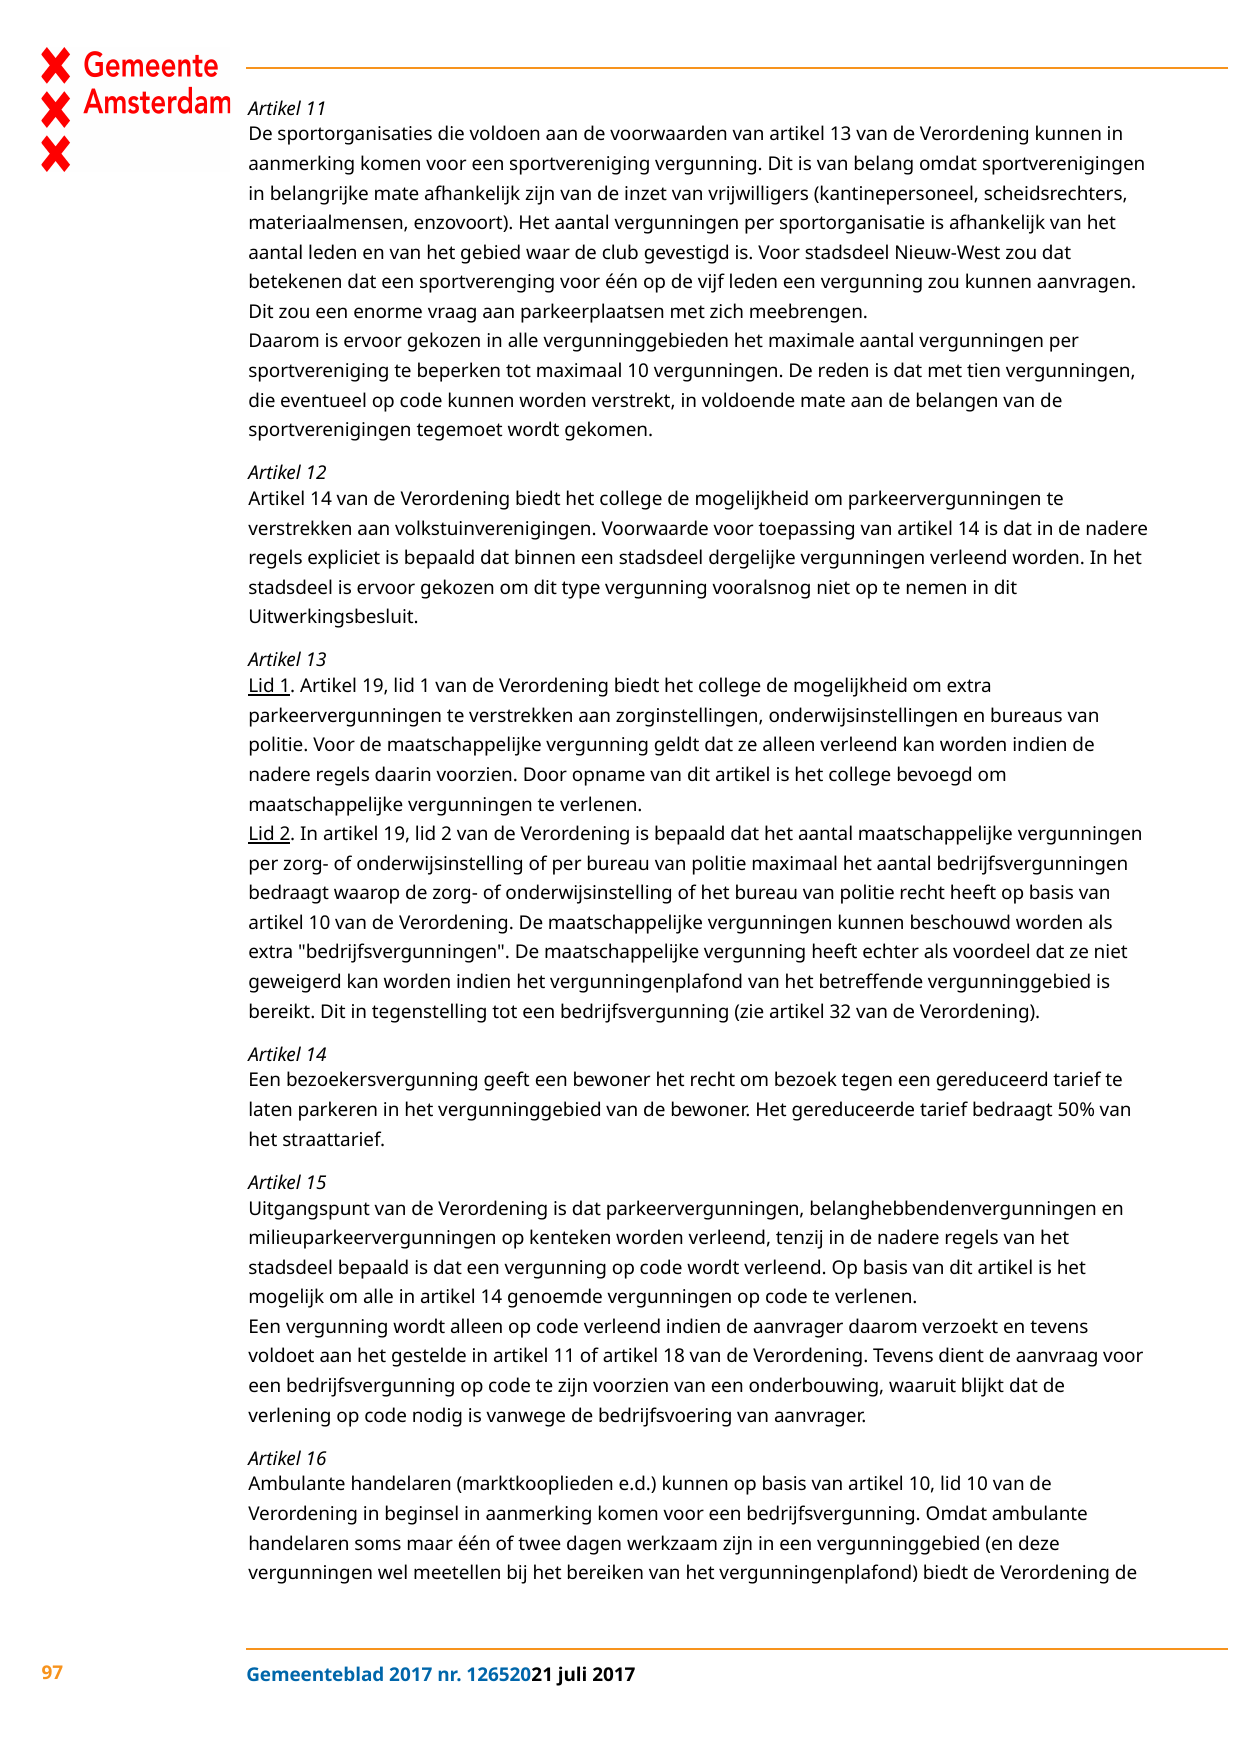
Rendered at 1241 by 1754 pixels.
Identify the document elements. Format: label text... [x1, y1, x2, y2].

text Artikel 13 [248, 647, 1152, 672]
text Een bezoekersvergunning geeft een bewoner het recht om bezoek tegen een gereduceerd tarief te laten parkeren in het vergunninggebied van de bewoner. Het gereduceerde tarief bedraagt 50% van het straattarief. [248, 1067, 1152, 1152]
text Artikel 14 [248, 1041, 1152, 1067]
text Artikel 15 [248, 1169, 1152, 1195]
text Ambulante handelaren (marktkooplieden e.d.) kunnen op basis van artikel 10, lid 10 van de Verordening in beginsel in aanmerking komen voor een bedrijfsvergunning. Omdat ambulante handelaren soms maar één of twee dagen werkzaam zijn in een vergunninggebied (en deze vergunningen wel meetellen bij het bereiken van het vergunningenplafond) biedt de Verordening de [248, 1471, 1152, 1585]
text Artikel 16 [248, 1445, 1152, 1471]
text Artikel 14 van de Verordening biedt het college de mogelijkheid om parkeervergunningen te verstrekken aan volkstuinverenigingen. Voorwaarde voor toepassing van artikel 14 is dat in de nadere regels expliciet is bepaald dat binnen een stadsdeel dergelijke vergunningen verleend worden. In het stadsdeel is ervoor gekozen om dit type vergunning vooralsnog niet op te nemen in dit Uitwerkingsbesluit. [248, 485, 1152, 629]
text Lid 2. In artikel 19, lid 2 van de Verordening is bepaald dat het aantal maatschappelijke vergunningen per zorg- of onderwijsinstelling of per bureau van politie maximaal het aantal bedrijfsvergunningen bedraagt waarop de zorg- of onderwijsinstelling of het bureau van politie recht heeft op basis van artikel 10 van de Verordening. De maatschappelijke vergunningen kunnen beschouwd worden als extra "bedrijfsvergunningen". De maatschappelijke vergunning heeft echter als voordeel dat ze niet geweigerd kan worden indien het vergunningenplafond van het betreffende vergunninggebied is bereikt. Dit in tegenstelling tot een bedrijfsvergunning (zie artikel 32 van de Verordening). [248, 820, 1152, 1023]
text De sportorganisaties die voldoen aan de voorwaarden van artikel 13 van de Verordening kunnen in aanmerking komen voor een sportvereniging vergunning. Dit is van belang omdat sportverenigingen in belangrijke mate afhankelijk zijn van de inzet van vrijwilligers (kantinepersoneel, scheidsrechters, materiaalmensen, enzovoort). Het aantal vergunningen per sportorganisatie is afhankelijk van het aantal leden en van het gebied waar de club gevestigd is. Voor stadsdeel Nieuw-West zou dat betekenen dat een sportverenging voor één op de vijf leden een vergunning zou kunnen aanvragen. Dit zou een enorme vraag aan parkeerplaatsen met zich meebrengen. [248, 121, 1152, 324]
text Uitgangspunt van de Verordening is dat parkeervergunningen, belanghebbendenvergunningen en milieuparkeervergunningen op kenteken worden verleend, tenzij in de nadere regels van het stadsdeel bepaald is dat een vergunning op code wordt verleend. Op basis van dit artikel is het mogelijk om alle in artikel 14 genoemde vergunningen op code te verlenen. [248, 1195, 1152, 1309]
picture [41, 47, 231, 172]
text Artikel 11 [248, 95, 1152, 121]
text Lid 1. Artikel 19, lid 1 van de Verordening biedt het college de mogelijkheid om extra parkeervergunningen te verstrekken aan zorginstellingen, onderwijsinstellingen en bureaus van politie. Voor de maatschappelijke vergunning geldt dat ze alleen verleend kan worden indien de nadere regels daarin voorzien. Door opname van dit artikel is het college bevoegd om maatschappelijke vergunningen te verlenen. [248, 672, 1152, 816]
text Artikel 12 [248, 459, 1152, 485]
text Daarom is ervoor gekozen in alle vergunninggebieden het maximale aantal vergunningen per sportvereniging te beperken tot maximaal 10 vergunningen. De reden is dat met tien vergunningen, die eventueel op code kunnen worden verstrekt, in voldoende mate aan de belangen van de sportverenigingen tegemoet wordt gekomen. [248, 328, 1152, 442]
text Een vergunning wordt alleen op code verleend indien de aanvrager daarom verzoekt en tevens voldoet aan het gestelde in artikel 11 of artikel 18 van de Verordening. Tevens dient de aanvraag voor een bedrijfsvergunning op code te zijn voorzien van een onderbouwing, waaruit blijkt dat de verlening op code nodig is vanwege de bedrijfsvoering van aanvrager. [248, 1313, 1152, 1427]
